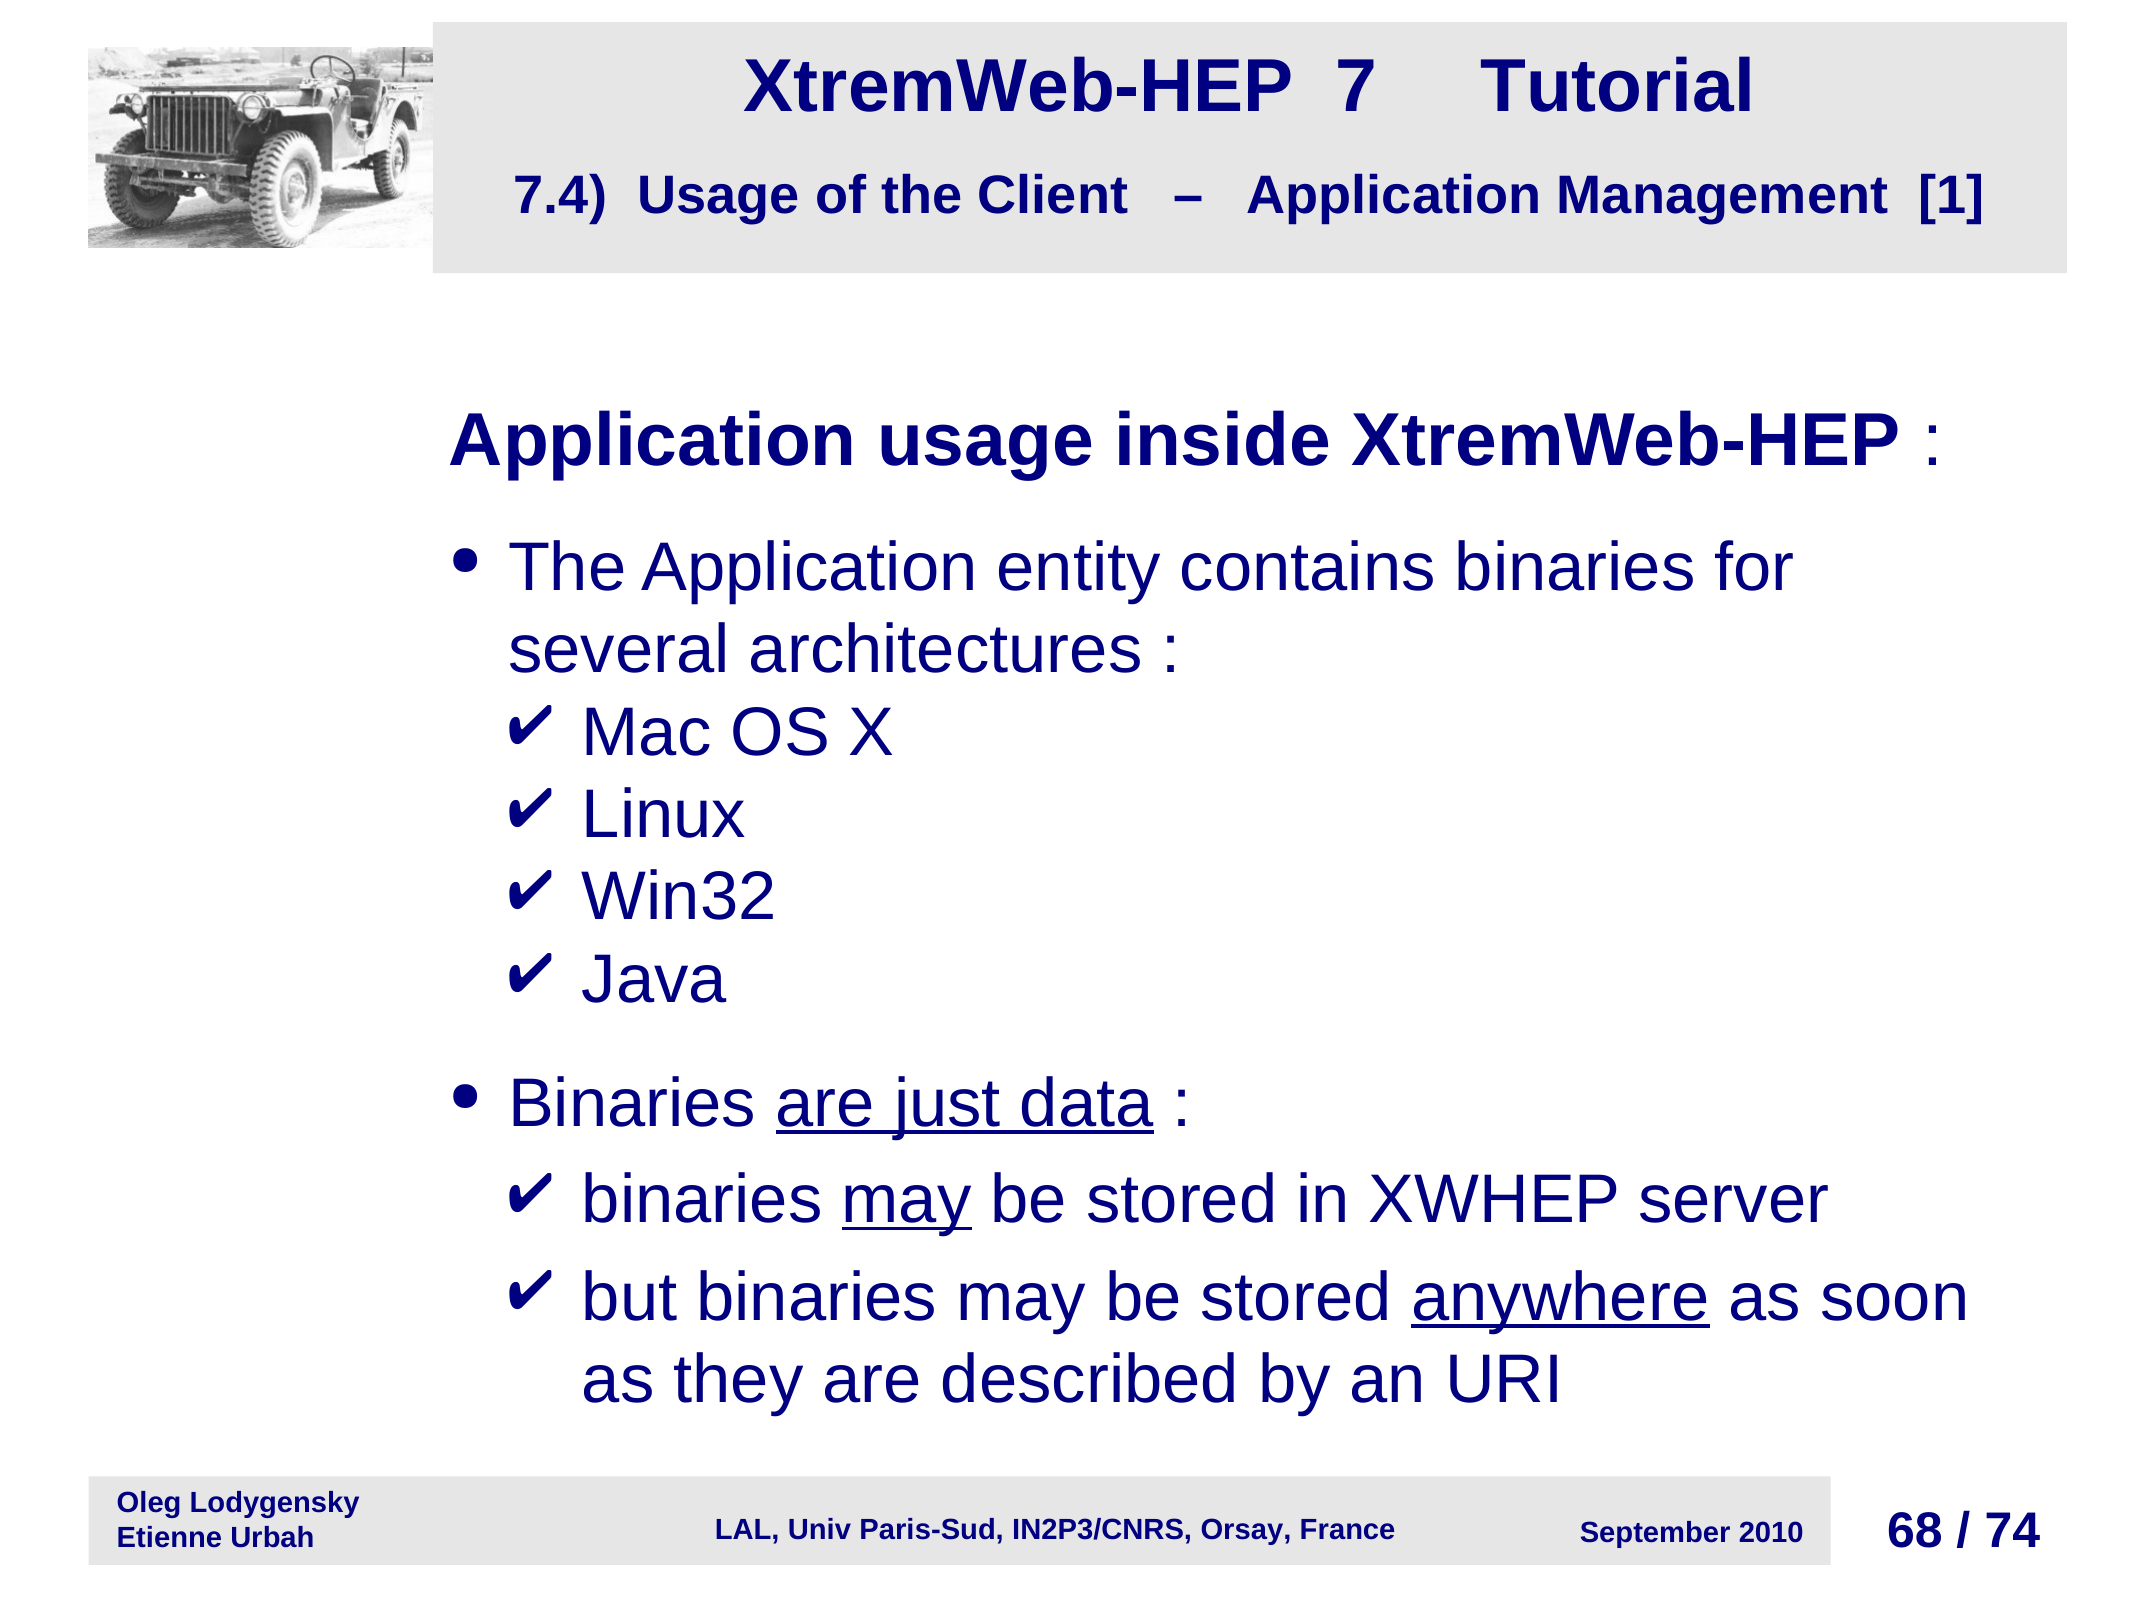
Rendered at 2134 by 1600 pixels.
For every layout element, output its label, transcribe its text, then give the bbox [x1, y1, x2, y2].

picture [88, 47, 433, 248]
title 7.4) Usage of the Client – Application Management [1] [442, 118, 2067, 266]
list Application usage inside XtremWeb-HEP : The Application entity contains binaries for several architectures : Mac OS X Linux Win32 Java Binaries are just data : binaries may be stored in XWHEP server but binaries may be stored anywhere as soon as they are described by an URI [428, 369, 2053, 1461]
